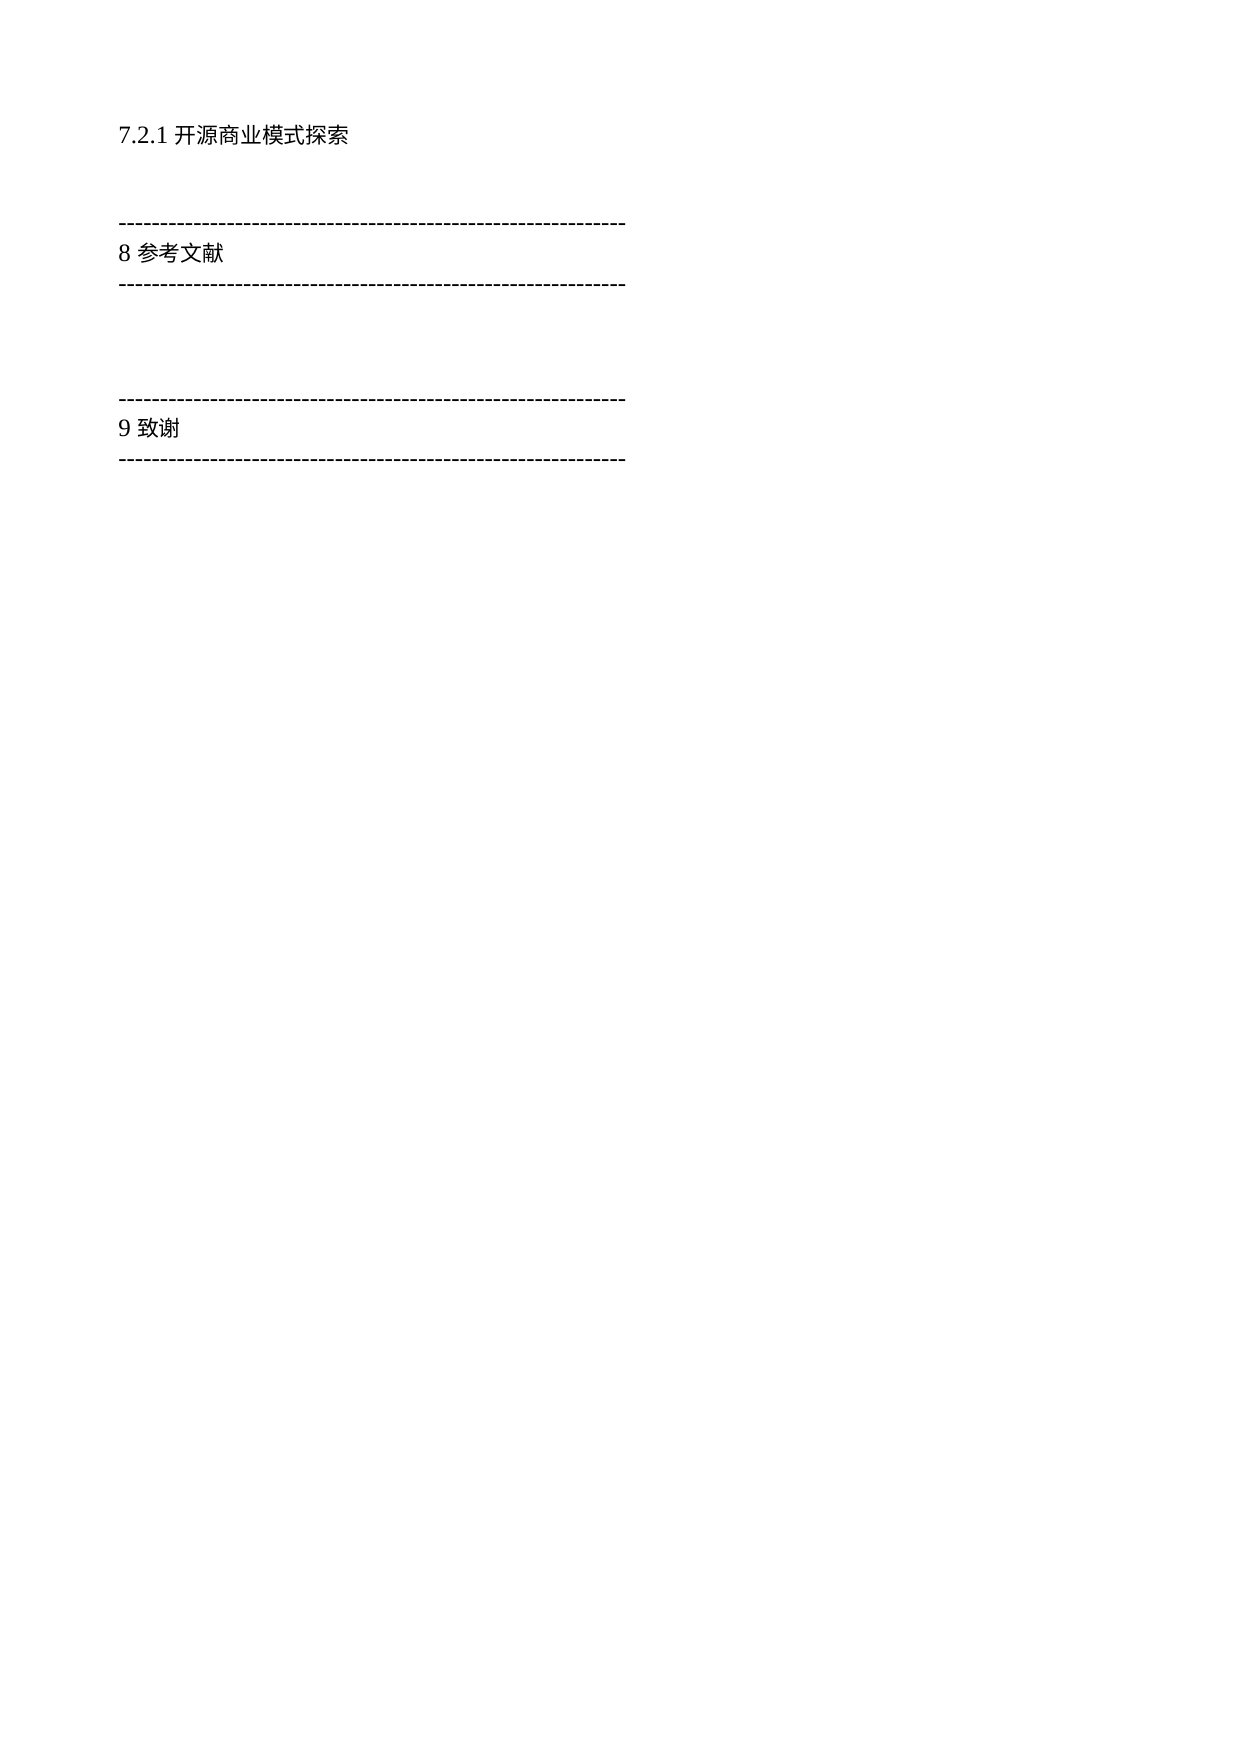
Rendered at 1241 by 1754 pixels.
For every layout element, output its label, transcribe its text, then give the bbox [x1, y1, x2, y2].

text ------------------------------------------------------------- [118, 383, 1122, 411]
text 7.2.1 开源商业模式探索 [118, 118, 1122, 150]
text ------------------------------------------------------------- [118, 268, 1122, 296]
text ------------------------------------------------------------- [118, 207, 1122, 236]
text ------------------------------------------------------------- [118, 443, 1122, 472]
text 9 致谢 [118, 411, 1122, 443]
text 8 参考文献 [118, 236, 1122, 268]
